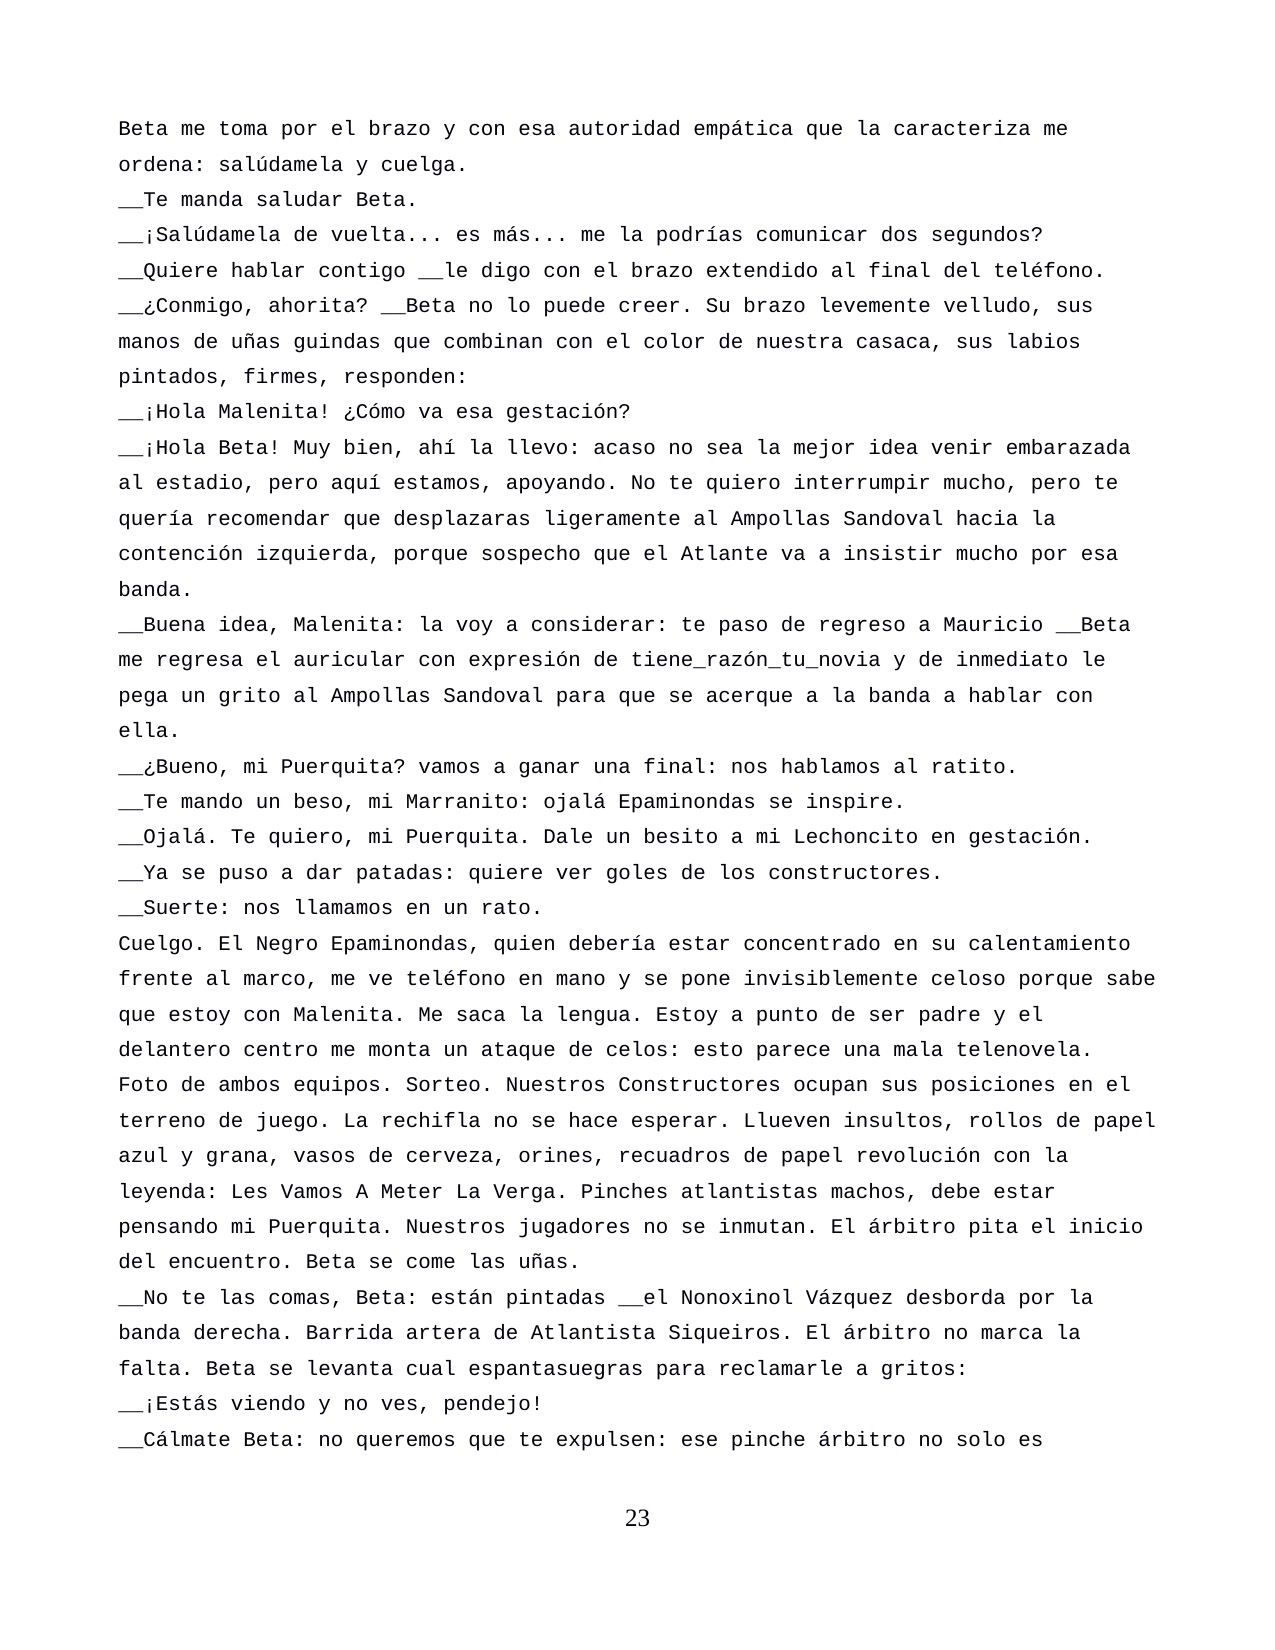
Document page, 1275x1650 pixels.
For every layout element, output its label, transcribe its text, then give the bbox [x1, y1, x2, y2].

text __Te manda saludar Beta. [118, 189, 1157, 213]
text __¿Conmigo, ahorita? __Beta no lo puede creer. Su brazo levemente velludo, sus manos de uñas guindas que combinan con el color de nuestra casaca, sus labios pintados, firmes, responden: [118, 295, 1157, 390]
text __Ojalá. Te quiero, mi Puerquita. Dale un besito a mi Lechoncito en gestación. [118, 826, 1157, 850]
text Foto de ambos equipos. Sorteo. Nuestros Constructores ocupan sus posiciones en el terreno de juego. La rechifla no se hace esperar. Llueven insultos, rollos de papel azul y grana, vasos de cerveza, orines, recuadros de papel revolución con la leyenda: Les Vamos A Meter La Verga. Pinches atlantistas machos, debe estar pensando mi Puerquita. Nuestros jugadores no se inmutan. El árbitro pita el inicio del encuentro. Beta se come las uñas. [118, 1074, 1157, 1275]
text __¿Bueno, mi Puerquita? vamos a ganar una final: nos hablamos al ratito. [118, 756, 1157, 779]
text __¡Hola Malenita! ¿Cómo va esa gestación? [118, 401, 1157, 425]
text __Ya se puso a dar patadas: quiere ver goles de los constructores. [118, 862, 1157, 886]
text Beta me toma por el brazo y con esa autoridad empática que la caracteriza me ordena: salúdamela y cuelga. [118, 118, 1157, 177]
text Cuelgo. El Negro Epaminondas, quien debería estar concentrado en su calentamiento frente al marco, me ve teléfono en mano y se pone invisiblemente celoso porque sabe que estoy con Malenita. Me saca la lengua. Estoy a punto de ser padre y el delantero centro me monta un ataque de celos: esto parece una mala telenovela. [118, 933, 1157, 1063]
text __Buena idea, Malenita: la voy a considerar: te paso de regreso a Mauricio __Beta me regresa el auricular con expresión de tiene_razón_tu_novia y de inmediato le pega un grito al Ampollas Sandoval para que se acerque a la banda a hablar con ella. [118, 614, 1157, 744]
text __¡Salúdamela de vuelta... es más... me la podrías comunicar dos segundos? [118, 224, 1157, 248]
text __Cálmate Beta: no queremos que te expulsen: ese pinche árbitro no solo es [118, 1428, 1157, 1452]
text __¡Estás viendo y no ves, pendejo! [118, 1393, 1157, 1417]
text __Suerte: nos llamamos en un rato. [118, 897, 1157, 921]
text __¡Hola Beta! Muy bien, ahí la llevo: acaso no sea la mejor idea venir embarazada al estadio, pero aquí estamos, apoyando. No te quiero interrumpir mucho, pero te quería recomendar que desplazaras ligeramente al Ampollas Sandoval hacia la contención izquierda, porque sospecho que el Atlante va a insistir mucho por esa banda. [118, 437, 1157, 602]
text __No te las comas, Beta: están pintadas __el Nonoxinol Vázquez desborda por la banda derecha. Barrida artera de Atlantista Siqueiros. El árbitro no marca la falta. Beta se levanta cual espantasuegras para reclamarle a gritos: [118, 1287, 1157, 1381]
text __Te mando un beso, mi Marranito: ojalá Epaminondas se inspire. [118, 791, 1157, 815]
text __Quiere hablar contigo __le digo con el brazo extendido al final del teléfono. [118, 260, 1157, 283]
